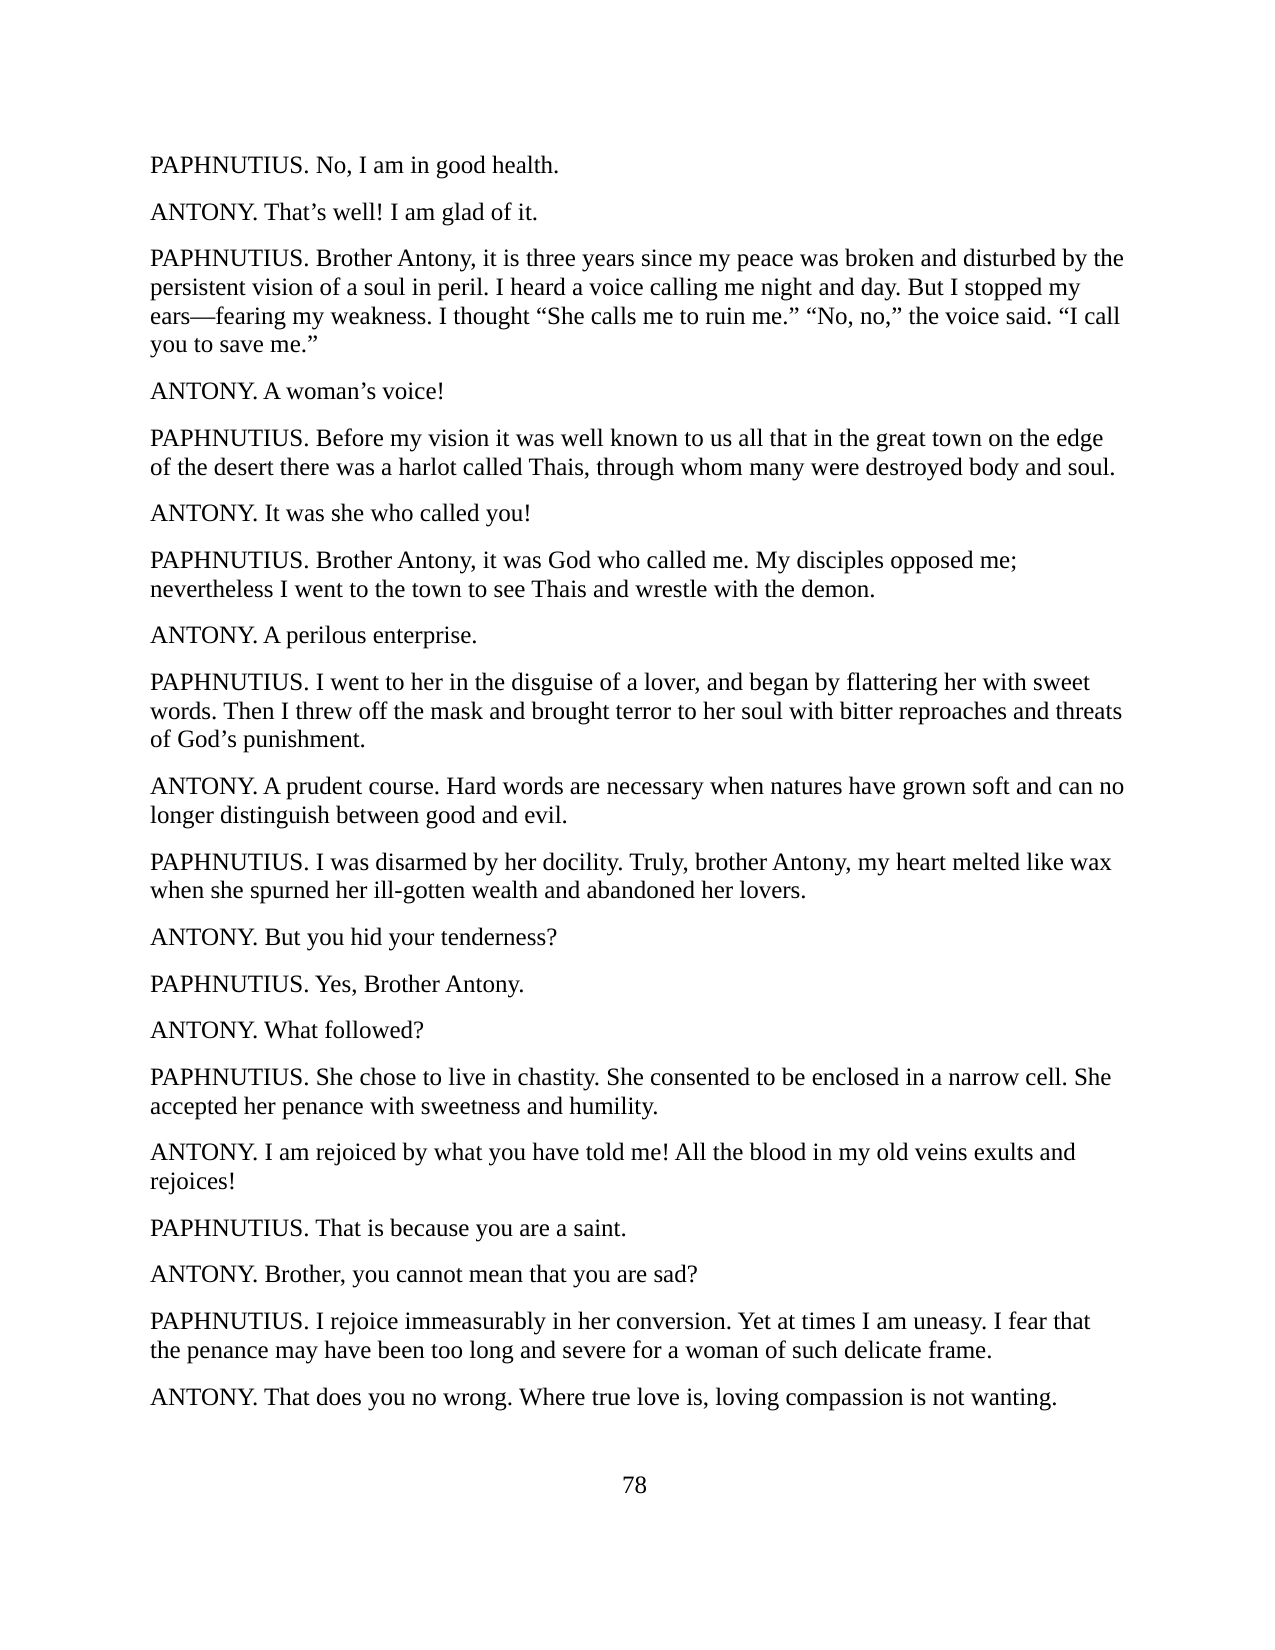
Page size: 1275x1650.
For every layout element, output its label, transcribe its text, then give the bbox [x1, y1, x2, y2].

text ANTONY. That’s well! I am glad of it. [150, 197, 1125, 225]
text ANTONY. But you hid your tenderness? [150, 922, 1125, 951]
text PAPHNUTIUS. I went to her in the disguise of a lover, and began by flattering her with sweet words. Then I threw off the mask and brought terror to her soul with bitter reproaches and threats of God’s punishment. [150, 667, 1125, 753]
text PAPHNUTIUS. Before my vision it was well known to us all that in the great town on the edge of the desert there was a harlot called Thais, through whom many were destroyed body and soul. [150, 423, 1125, 480]
text ANTONY. What followed? [150, 1015, 1125, 1044]
text PAPHNUTIUS. She chose to live in chastity. She consented to be enclosed in a narrow cell. She accepted her penance with sweetness and humility. [150, 1062, 1125, 1119]
text ANTONY. A prudent course. Hard words are necessary when natures have grown soft and can no longer distinguish between good and evil. [150, 771, 1125, 829]
text ANTONY. Brother, you cannot mean that you are sad? [150, 1259, 1125, 1288]
text ANTONY. A woman’s voice! [150, 376, 1125, 405]
text PAPHNUTIUS. That is because you are a saint. [150, 1213, 1125, 1242]
text ANTONY. A perilous enterprise. [150, 620, 1125, 649]
text ANTONY. I am rejoiced by what you have told me! All the blood in my old veins exults and rejoices! [150, 1137, 1125, 1195]
text PAPHNUTIUS. Brother Antony, it was God who called me. My disciples opposed me; nevertheless I went to the town to see Thais and wrestle with the demon. [150, 545, 1125, 602]
text PAPHNUTIUS. Brother Antony, it is three years since my peace was broken and disturbed by the persistent vision of a soul in peril. I heard a voice calling me night and day. But I stopped my ears—fearing my weakness. I thought “She calls me to ruin me.” “No, no,” the voice said. “I call you to save me.” [150, 243, 1125, 358]
text PAPHNUTIUS. Yes, Brother Antony. [150, 969, 1125, 997]
text PAPHNUTIUS. I rejoice immeasurably in her conversion. Yet at times I am uneasy. I fear that the penance may have been too long and severe for a woman of such delicate frame. [150, 1306, 1125, 1364]
text PAPHNUTIUS. No, I am in good health. [150, 150, 1125, 179]
text ANTONY. It was she who called you! [150, 498, 1125, 527]
text ANTONY. That does you no wrong. Where true love is, loving compassion is not wanting. [150, 1382, 1125, 1410]
text PAPHNUTIUS. I was disarmed by her docility. Truly, brother Antony, my heart melted like wax when she spurned her ill-gotten wealth and abandoned her lovers. [150, 847, 1125, 904]
